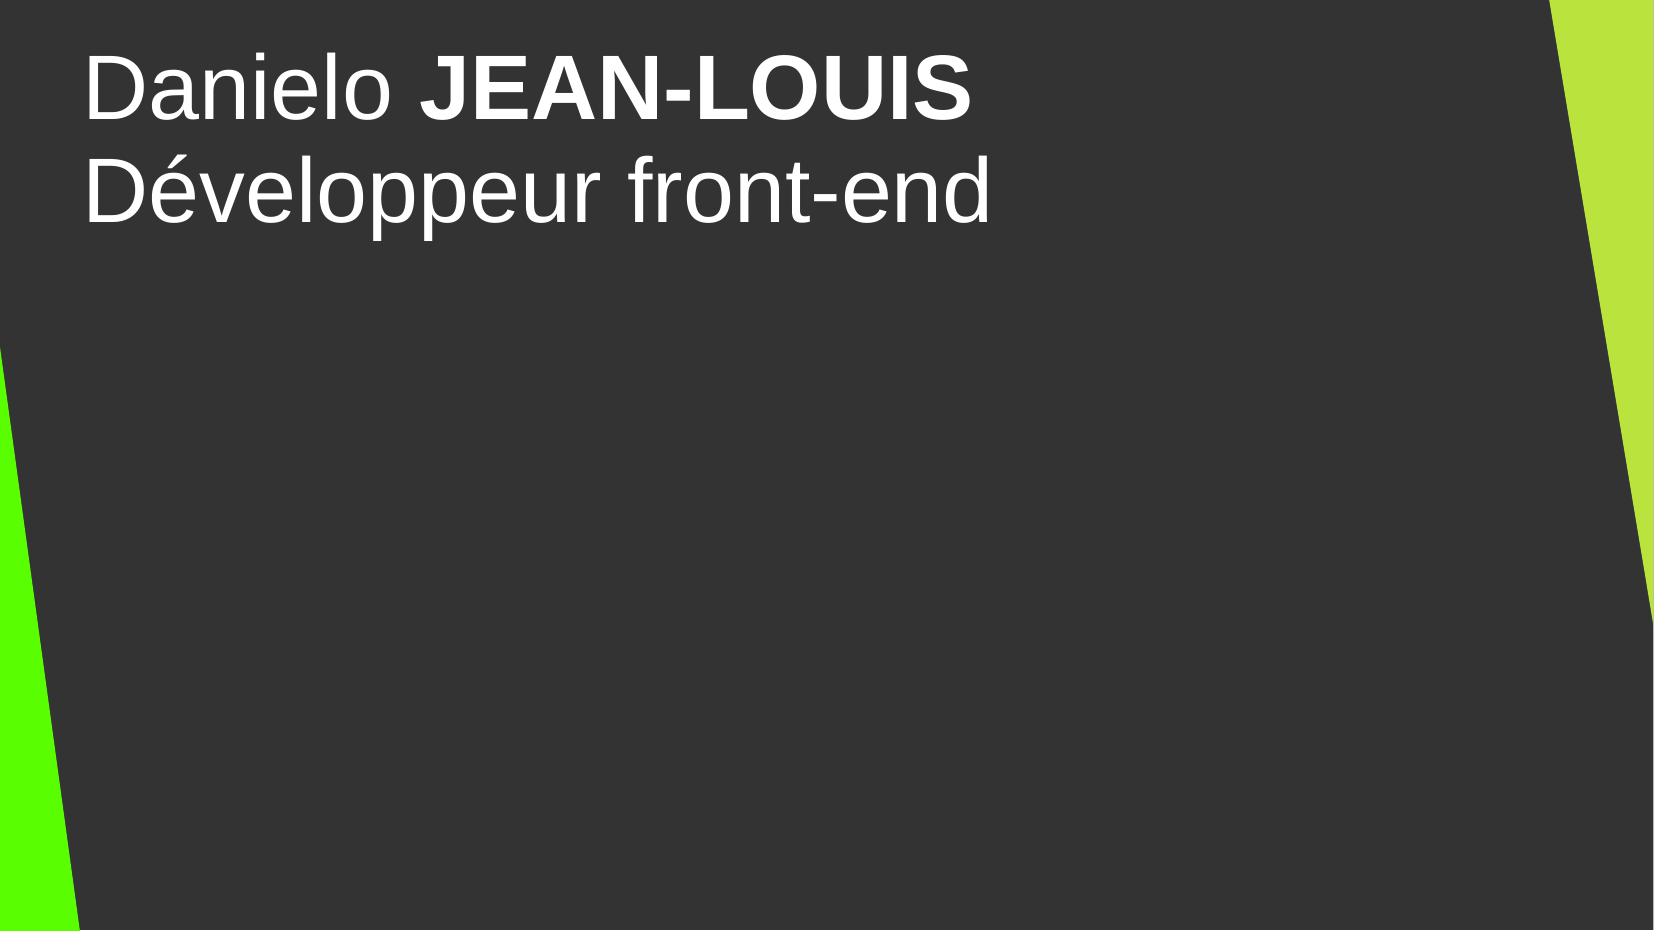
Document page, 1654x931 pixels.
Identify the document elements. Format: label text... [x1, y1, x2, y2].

text_box [0, 347, 80, 931]
subtitle Danielo JEAN-LOUIS Développeur front-end [82, 36, 1571, 345]
text_box [1549, 0, 1654, 630]
